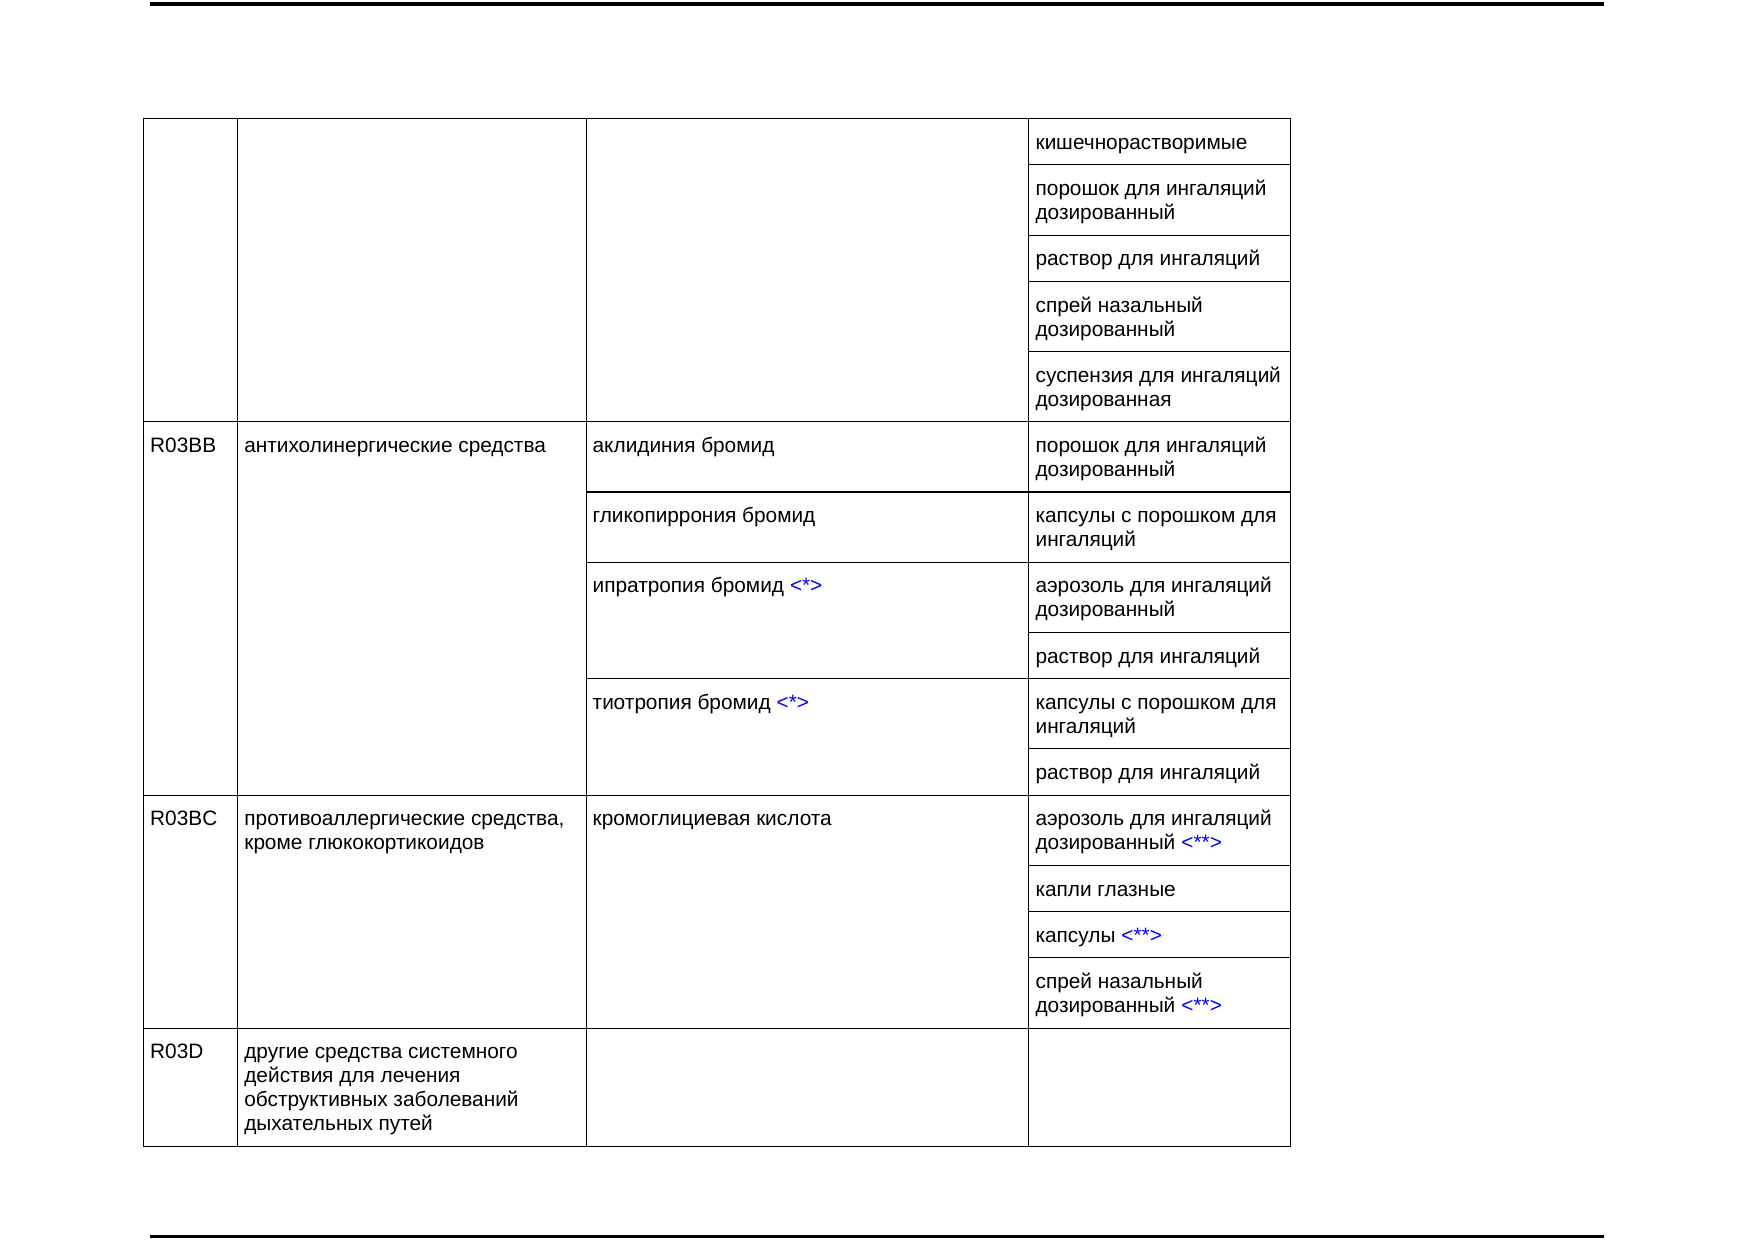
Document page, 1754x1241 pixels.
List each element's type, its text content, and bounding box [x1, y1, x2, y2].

table_cell аэрозоль для ингаляций дозированный [1029, 563, 1290, 632]
table_cell кишечнорастворимые [1029, 119, 1290, 164]
table_cell R03BB [144, 422, 237, 794]
table_cell ипратропия бромид <*> [587, 563, 1028, 678]
table_cell спрей назальный дозированный <**> [1029, 958, 1290, 1027]
table_cell капсулы с порошком для ингаляций [1029, 493, 1290, 562]
table_cell порошок для ингаляций дозированный [1029, 165, 1290, 234]
table_cell раствор для ингаляций [1029, 236, 1290, 281]
table_cell суспензия для ингаляций дозированная [1029, 352, 1290, 421]
table_cell другие средства системного действия для лечения обструктивных заболеваний дыхательных путей [238, 1029, 586, 1146]
table_cell порошок для ингаляций дозированный [1029, 422, 1290, 491]
table_cell [144, 119, 237, 421]
table_cell противоаллергические средства, кроме глюкокортикоидов [238, 796, 586, 1027]
table_cell капли глазные [1029, 866, 1290, 911]
table_cell аклидиния бромид [587, 422, 1028, 491]
table_cell тиотропия бромид <*> [587, 679, 1028, 794]
table_cell капсулы <**> [1029, 912, 1290, 957]
table_cell [238, 119, 586, 421]
table_cell аэрозоль для ингаляций дозированный <**> [1029, 796, 1290, 865]
table_cell [1029, 1029, 1290, 1146]
table_cell R03BC [144, 796, 237, 1027]
table_cell [587, 1029, 1028, 1146]
table_cell спрей назальный дозированный [1029, 282, 1290, 351]
table_cell R03D [144, 1029, 237, 1146]
table_cell капсулы с порошком для ингаляций [1029, 679, 1290, 748]
table_cell кромоглициевая кислота [587, 796, 1028, 1027]
table_cell раствор для ингаляций [1029, 633, 1290, 678]
table_cell антихолинергические средства [238, 422, 586, 794]
table_cell гликопиррония бромид [587, 493, 1028, 562]
table_cell [587, 119, 1028, 421]
table_cell раствор для ингаляций [1029, 749, 1290, 794]
